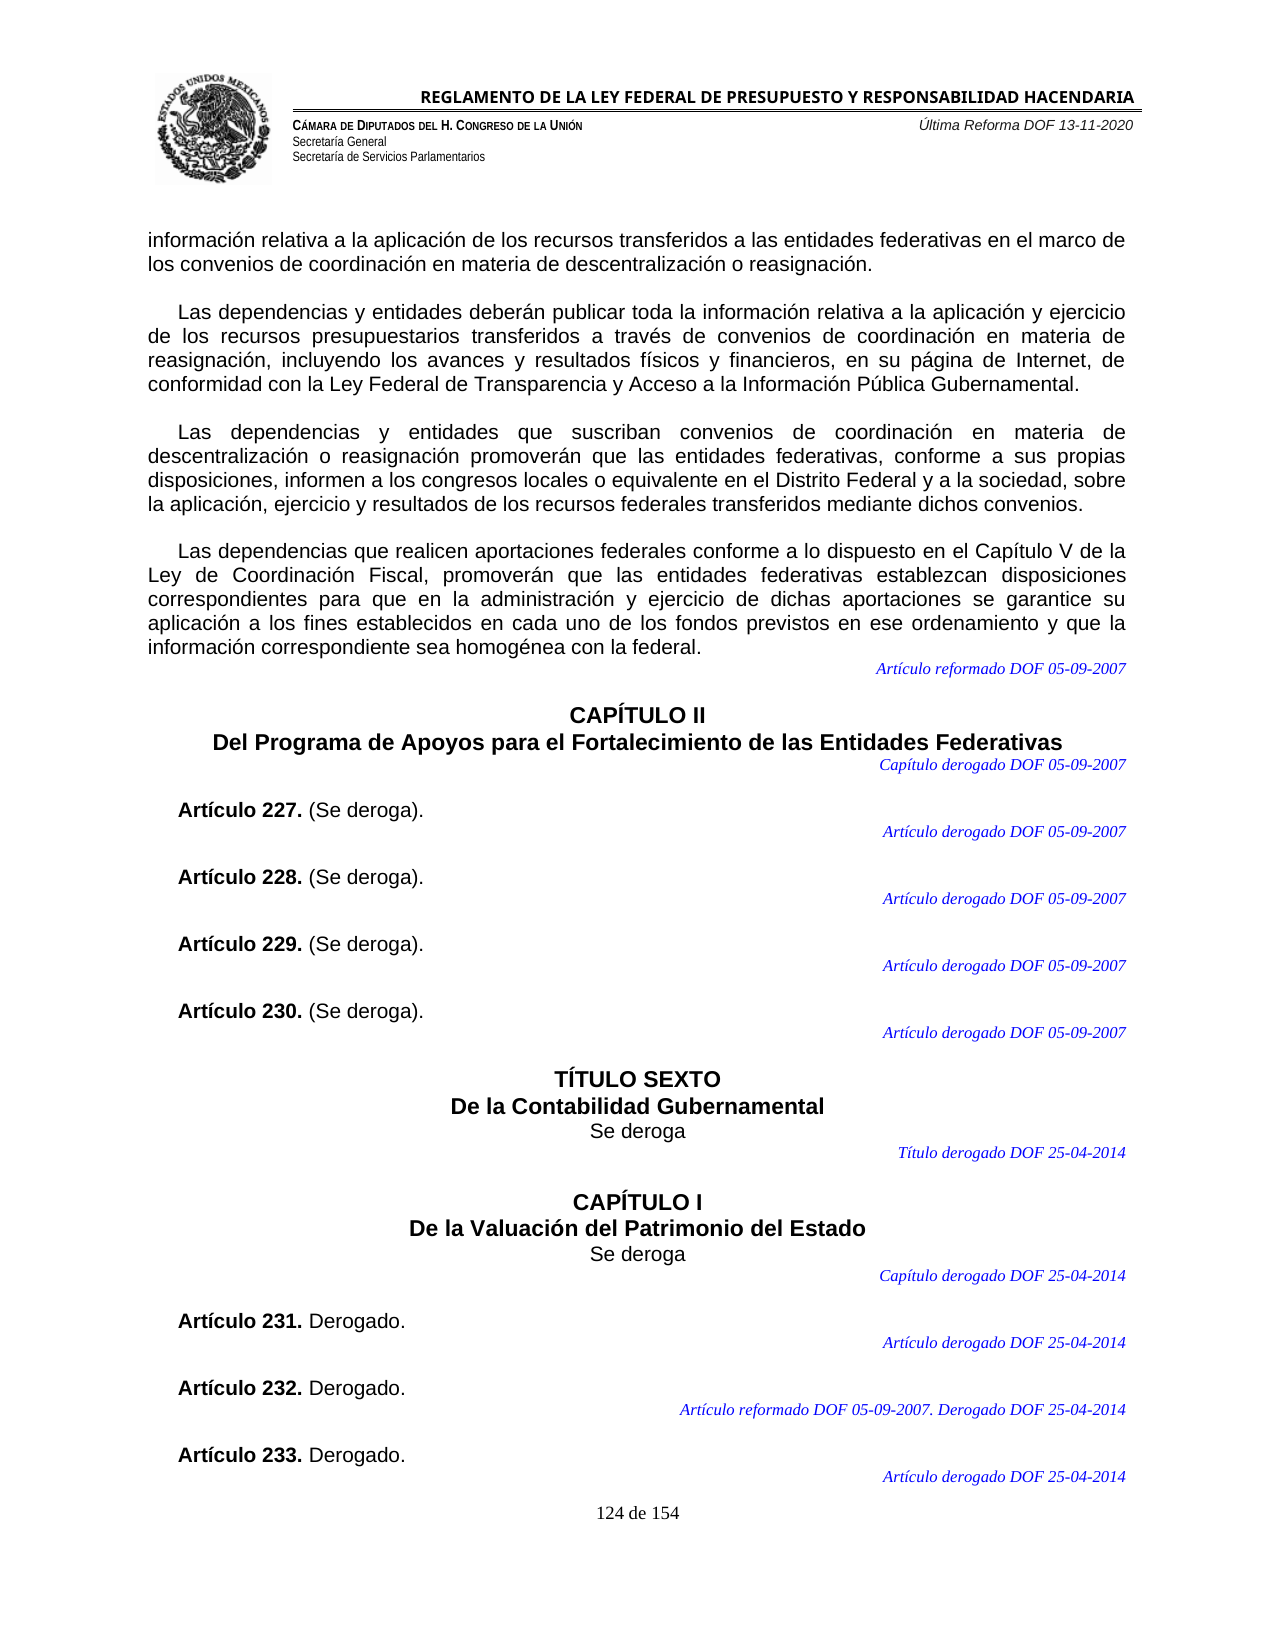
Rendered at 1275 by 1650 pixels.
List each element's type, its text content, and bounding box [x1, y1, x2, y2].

text CAPÍTULO I [148, 1189, 1127, 1215]
text Artículo derogado DOF 05-09-2007 [148, 956, 1127, 975]
text Título derogado DOF 25-04-2014 [148, 1143, 1127, 1162]
text Artículo reformado DOF 05-09-2007. Derogado DOF 25-04-2014 [148, 1399, 1127, 1419]
text Artículo 233. Derogado. [148, 1443, 1127, 1467]
text De la Contabilidad Gubernamental [148, 1093, 1127, 1119]
text Las dependencias que realicen aportaciones federales conforme a lo dispuesto en el Capítulo V de la Ley de Coordinación Fiscal, promoverán que las entidades federativas establezcan disposiciones correspondientes para que en la administración y ejercicio de dichas aportaciones se garantice su aplicación a los fines establecidos en cada uno de los fondos previstos en ese ordenamiento y que la información correspondiente sea homogénea con la federal. [148, 539, 1127, 659]
text Artículo 230. (Se deroga). [148, 999, 1127, 1023]
text Artículo derogado DOF 05-09-2007 [148, 889, 1127, 908]
text Capítulo derogado DOF 05-09-2007 [148, 755, 1127, 774]
text Artículo reformado DOF 05-09-2007 [148, 659, 1127, 678]
text Artículo 232. Derogado. [148, 1376, 1127, 1399]
text TÍTULO SEXTO [148, 1066, 1127, 1093]
text información relativa a la aplicación de los recursos transferidos a las entidades federativas en el marco de los convenios de coordinación en materia de descentralización o reasignación. [148, 228, 1127, 276]
text Las dependencias y entidades que suscriban convenios de coordinación en materia de descentralización o reasignación promoverán que las entidades federativas, conforme a sus propias disposiciones, informen a los congresos locales o equivalente en el Distrito Federal y a la sociedad, sobre la aplicación, ejercicio y resultados de los recursos federales transferidos mediante dichos convenios. [148, 419, 1127, 515]
text Artículo derogado DOF 25-04-2014 [148, 1467, 1127, 1486]
text Artículo derogado DOF 05-09-2007 [148, 1023, 1127, 1042]
text Artículo 229. (Se deroga). [148, 932, 1127, 956]
text CAPÍTULO II [148, 702, 1127, 729]
text Se deroga [148, 1241, 1127, 1265]
text De la Valuación del Patrimonio del Estado [148, 1215, 1127, 1241]
text Artículo derogado DOF 05-09-2007 [148, 822, 1127, 841]
text Capítulo derogado DOF 25-04-2014 [148, 1265, 1127, 1284]
text Artículo derogado DOF 25-04-2014 [148, 1332, 1127, 1352]
text Artículo 231. Derogado. [148, 1308, 1127, 1332]
text Las dependencias y entidades deberán publicar toda la información relativa a la aplicación y ejercicio de los recursos presupuestarios transferidos a través de convenios de coordinación en materia de reasignación, incluyendo los avances y resultados físicos y financieros, en su página de Internet, de conformidad con la Ley Federal de Transparencia y Acceso a la Información Pública Gubernamental. [148, 300, 1127, 396]
text Artículo 228. (Se deroga). [148, 865, 1127, 889]
text Del Programa de Apoyos para el Fortalecimiento de las Entidades Federativas [148, 729, 1127, 755]
text Artículo 227. (Se deroga). [148, 798, 1127, 822]
text Se deroga [148, 1119, 1127, 1143]
